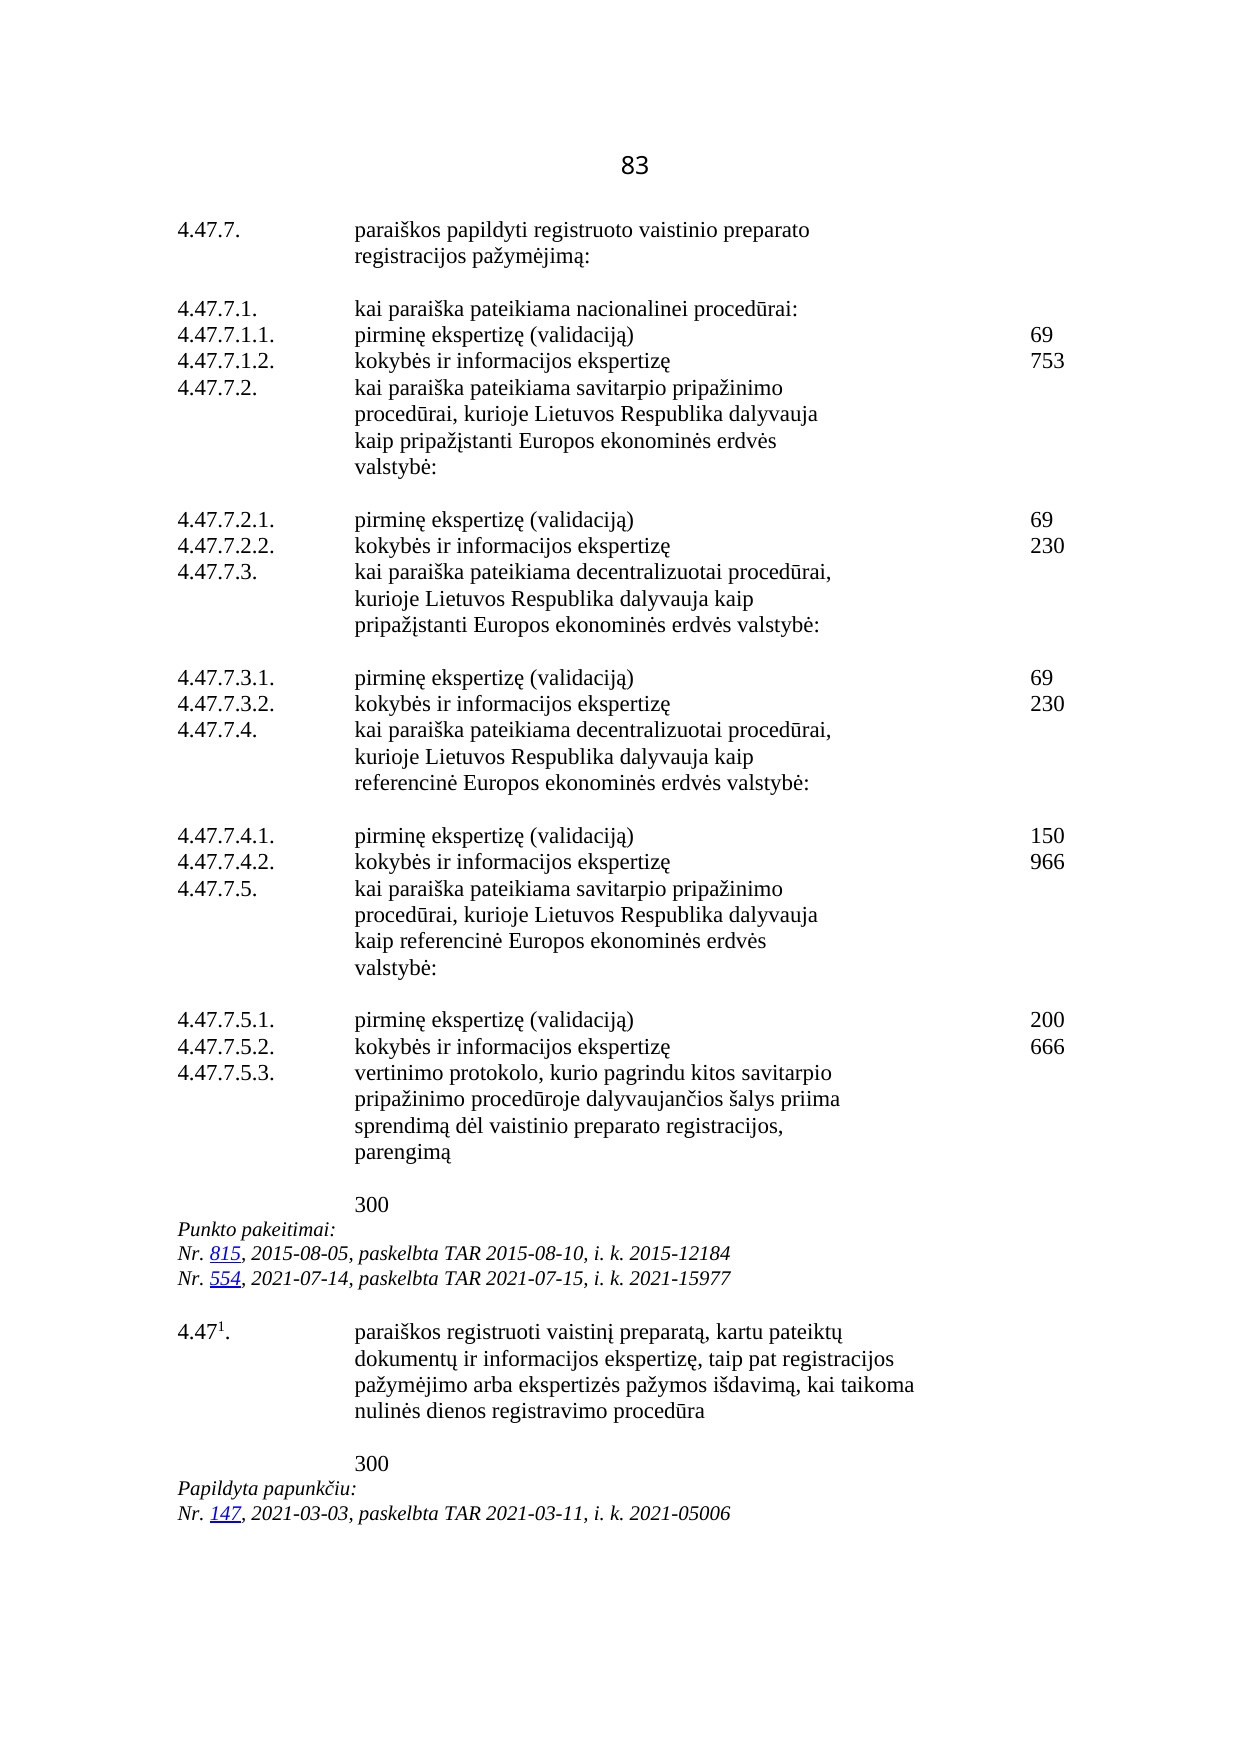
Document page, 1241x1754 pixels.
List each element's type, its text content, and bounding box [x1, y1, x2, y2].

text 4.47.7.1. kai paraiška pateikiama nacionalinei procedūrai: [177, 295, 1092, 321]
text Papildyta papunkčiu: [177, 1476, 1092, 1500]
text Nr. 815, 2015-08-05, paskelbta TAR 2015-08-10, i. k. 2015-12184 [177, 1241, 1092, 1265]
text 4.47.7.5.1. pirminę ekspertizę (validaciją) 200 [177, 1006, 1092, 1033]
text 4.47.7.1.1. pirminę ekspertizę (validaciją) 69 [177, 321, 1092, 348]
text 4.47.7.5.2. kokybės ir informacijos ekspertizę 666 [177, 1033, 1092, 1059]
text 4.47.7.2. kai paraiška pateikiama savitarpio pripažinimo procedūrai, kurioje Lietuvos Respublika dalyvauja kaip pripažįstanti Europos ekonominės erdvės valstybė: [177, 374, 841, 506]
text Nr. 554, 2021-07-14, paskelbta TAR 2021-07-15, i. k. 2021-15977 [177, 1265, 1092, 1289]
text 4.47.7.2.2. kokybės ir informacijos ekspertizę 230 [177, 532, 1092, 558]
text 4.47.7.3. kai paraiška pateikiama decentralizuotai procedūrai, kurioje Lietuvos Respublika dalyvauja kaip pripažįstanti Europos ekonominės erdvės valstybė: [177, 558, 841, 664]
text 4.47.7. paraiškos papildyti registruoto vaistinio preparato registracijos pažymėjimą: [177, 216, 841, 295]
text 4.47.7.4. kai paraiška pateikiama decentralizuotai procedūrai, kurioje Lietuvos Respublika dalyvauja kaip referencinė Europos ekonominės erdvės valstybė: [177, 717, 841, 822]
text 4.471. paraiškos registruoti vaistinį preparatą, kartu pateiktų dokumentų ir informacijos ekspertizę, taip pat registracijos pažymėjimo arba ekspertizės pažymos išdavimą, kai taikoma nulinės dienos registravimo procedūra 300 [177, 1318, 915, 1476]
text Nr. 147, 2021-03-03, paskelbta TAR 2021-03-11, i. k. 2021-05006 [177, 1500, 1092, 1524]
text 4.47.7.5. kai paraiška pateikiama savitarpio pripažinimo procedūrai, kurioje Lietuvos Respublika dalyvauja kaip referencinė Europos ekonominės erdvės valstybė: [177, 875, 841, 1006]
text 4.47.7.4.2. kokybės ir informacijos ekspertizę 966 [177, 848, 1092, 875]
text 4.47.7.3.2. kokybės ir informacijos ekspertizę 230 [177, 690, 1092, 717]
text 4.47.7.2.1. pirminę ekspertizę (validaciją) 69 [177, 506, 1092, 532]
text 4.47.7.1.2. kokybės ir informacijos ekspertizę 753 [177, 348, 1092, 374]
text 4.47.7.4.1. pirminę ekspertizę (validaciją) 150 [177, 822, 1092, 848]
text 4.47.7.5.3. vertinimo protokolo, kurio pagrindu kitos savitarpio pripažinimo procedūroje dalyvaujančios šalys priima sprendimą dėl vaistinio preparato registracijos, parengimą 300 [177, 1059, 841, 1217]
text 4.47.7.3.1. pirminę ekspertizę (validaciją) 69 [177, 664, 1092, 690]
text Punkto pakeitimai: [177, 1217, 1092, 1241]
